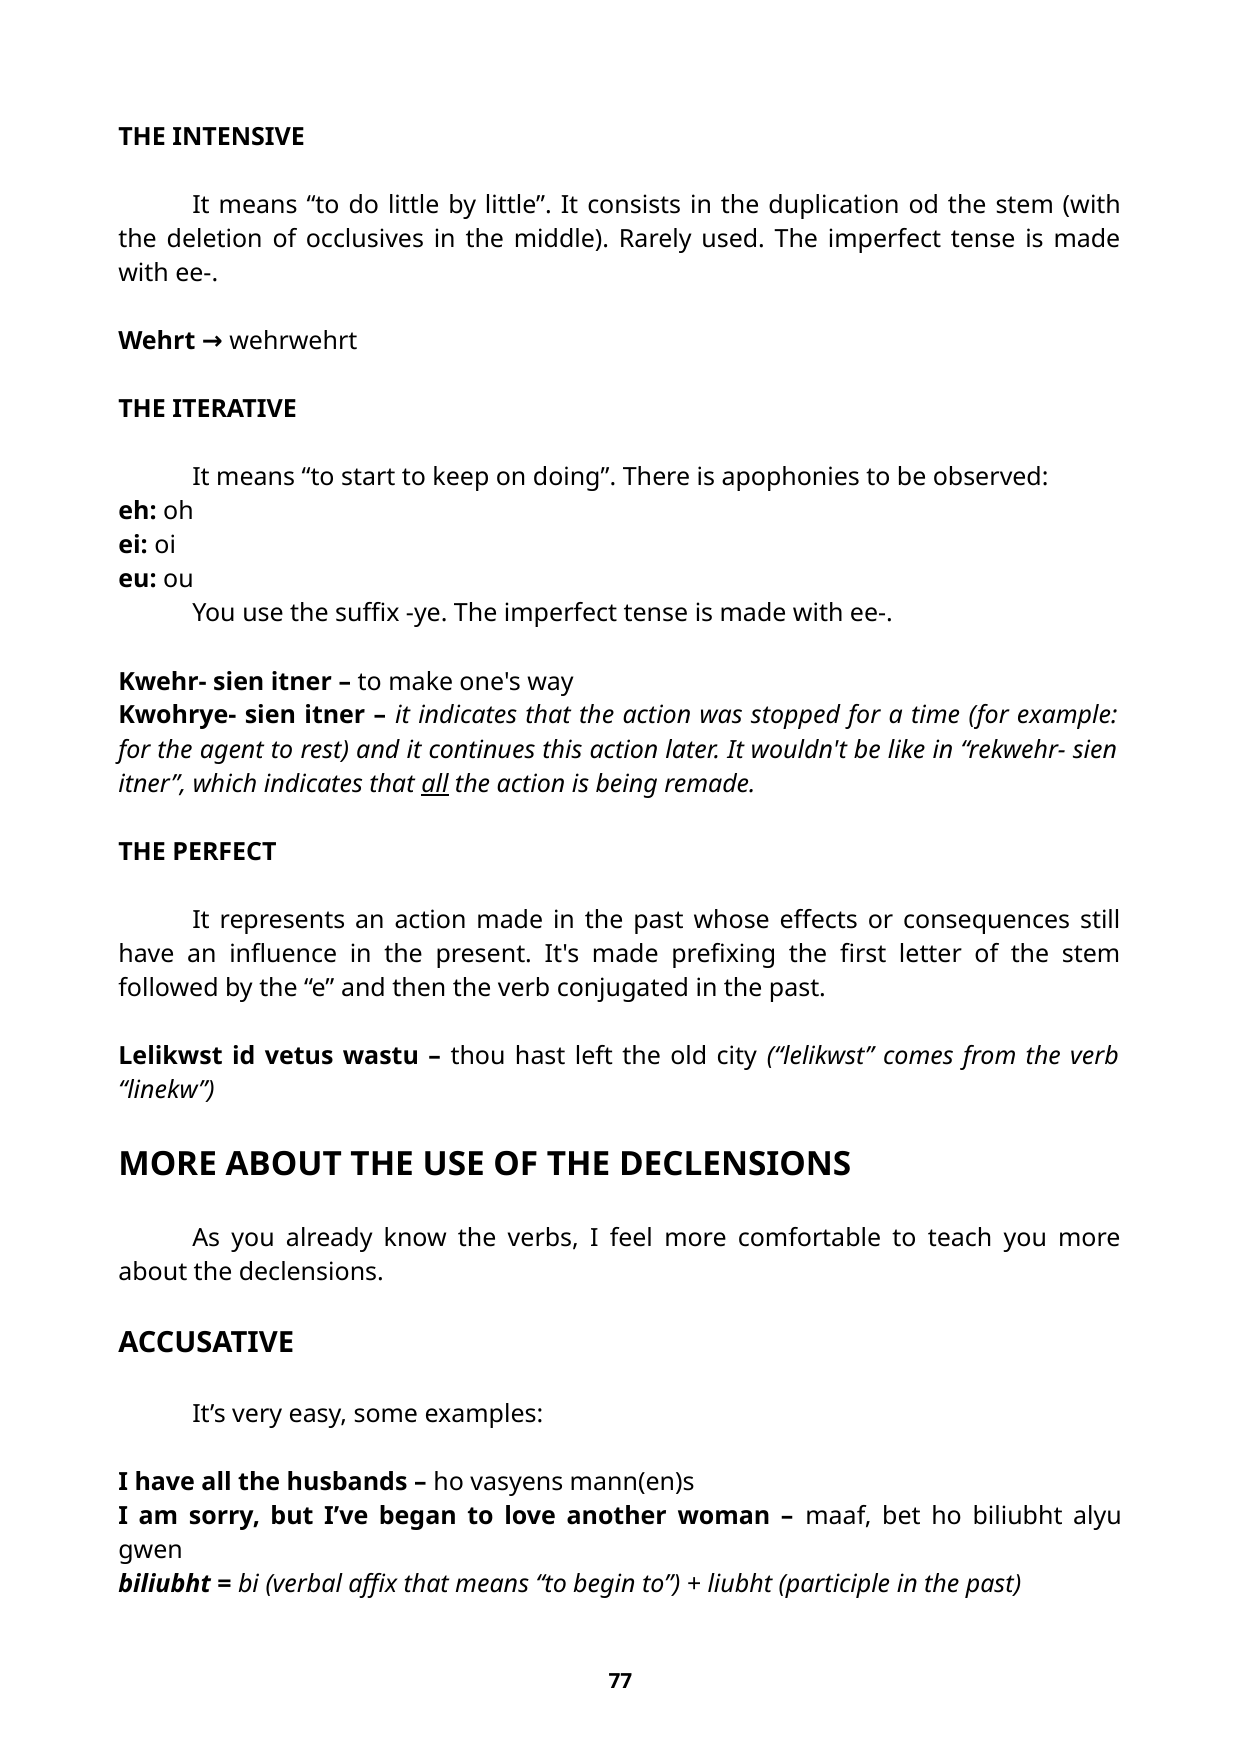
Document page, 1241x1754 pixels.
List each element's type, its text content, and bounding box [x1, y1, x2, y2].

subtitle THE INTENSIVE [118, 118, 1122, 152]
subtitle THE ITERATIVE [118, 391, 1122, 425]
text Wehrt → wehrwehrt [118, 322, 1122, 357]
text It represents an action made in the past whose effects or consequences still have an influence in the present. It's made prefixing the first letter of the stem followed by the “e” and then the verb conjugated in the past. [118, 902, 1122, 1004]
text Kwehr- sien itner – to make one's way [118, 663, 1122, 697]
text eh: oh [118, 493, 1122, 527]
text As you already know the verbs, I feel more comfortable to teach you more about the declensions. [118, 1219, 1122, 1288]
text biliubht = bi (verbal affix that means “to begin to”) + liubht (participle in the past) [118, 1566, 1122, 1600]
text ei: oi [118, 527, 1122, 561]
text It’s very easy, some examples: [118, 1395, 1122, 1429]
text I am sorry, but I’ve began to love another woman – maaf, bet ho biliubht alyu gwen [118, 1498, 1122, 1566]
text You use the suffix -ye. The imperfect tense is made with ee-. [118, 595, 1122, 629]
subtitle MORE ABOUT THE USE OF THE DECLENSIONS [118, 1140, 1122, 1185]
text It means “to do little by little”. It consists in the duplication od the stem (with the deletion of occlusives in the middle). Rarely used. The imperfect tense is made with ee-. [118, 186, 1122, 288]
subtitle THE PERFECT [118, 833, 1122, 867]
text eu: ou [118, 561, 1122, 595]
subtitle ACCUSATIVE [118, 1322, 1122, 1361]
text It means “to start to keep on doing”. There is apophonies to be observed: [118, 459, 1122, 493]
text Kwohrye- sien itner – it indicates that the action was stopped for a time (for example: for the agent to rest) and it continues this action later. It wouldn't be like in “rekwehr- sien itner”, which indicates that all the action is being remade. [118, 697, 1122, 799]
text I have all the husbands – ho vasyens mann(en)s [118, 1463, 1122, 1498]
text Lelikwst id vetus wastu – thou hast left the old city (“lelikwst” comes from the verb “linekw”) [118, 1038, 1122, 1106]
